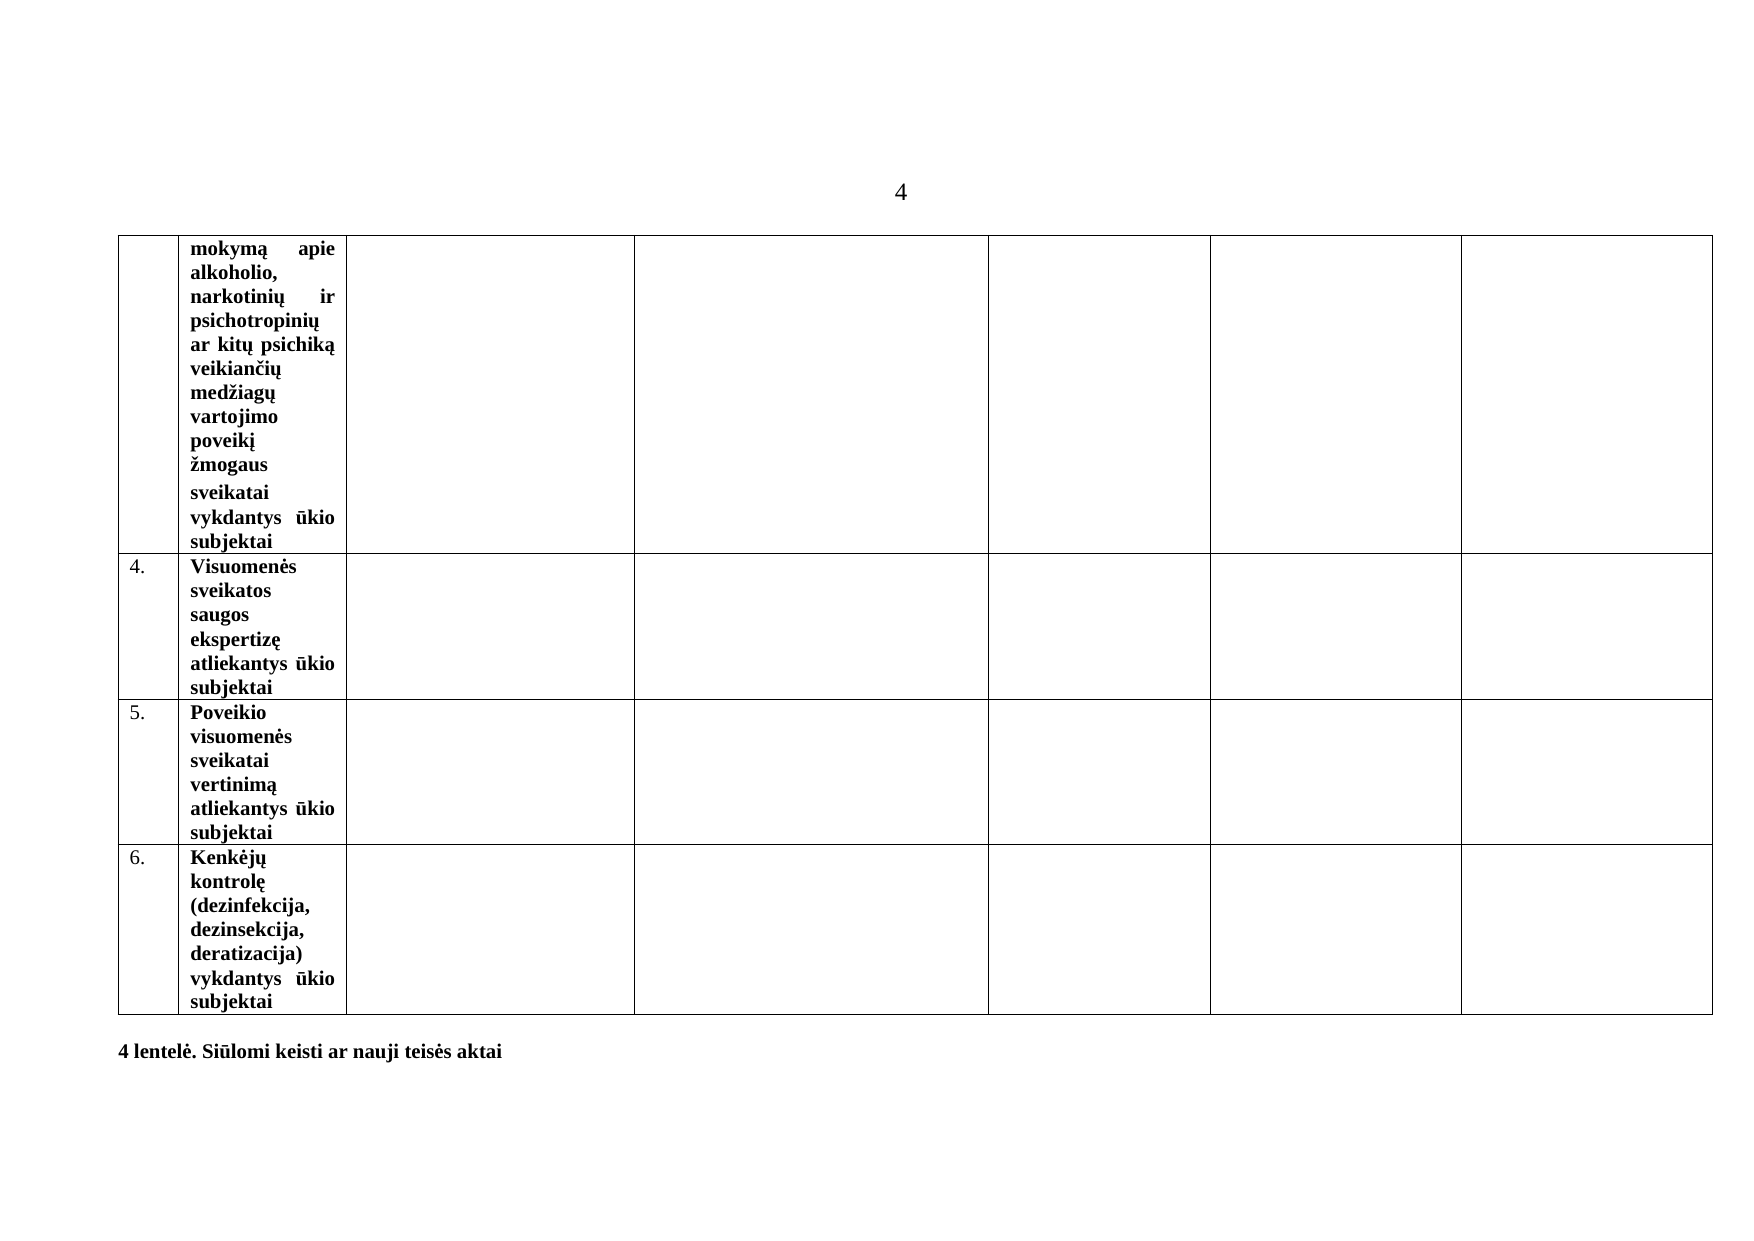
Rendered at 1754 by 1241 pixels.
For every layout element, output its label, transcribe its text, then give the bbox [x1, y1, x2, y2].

table_cell [989, 554, 1210, 699]
table_cell [1211, 700, 1461, 844]
table_cell [635, 700, 988, 844]
table_cell [1211, 554, 1461, 699]
table_cell 4. [119, 554, 178, 699]
table_cell [347, 554, 634, 699]
table_cell [1462, 236, 1712, 553]
table_cell [989, 845, 1210, 1013]
table_cell 6. [119, 845, 178, 1013]
table_cell 5. [119, 700, 178, 844]
table_cell [1462, 554, 1712, 699]
table_cell [347, 700, 634, 844]
table_cell [1462, 845, 1712, 1013]
table_cell Visuomenės sveikatos saugos ekspertizę atliekantys ūkio subjektai [179, 554, 346, 699]
table_cell Poveikio visuomenės sveikatai vertinimą atliekantys ūkio subjektai [179, 700, 346, 844]
table_cell [347, 845, 634, 1013]
table_cell [1462, 700, 1712, 844]
table_cell [1211, 845, 1461, 1013]
table_cell [989, 700, 1210, 844]
text 4 lentelė. Siūlomi keisti ar nauji teisės aktai [118, 1039, 1683, 1063]
table_cell [635, 554, 988, 699]
table_cell Kenkėjų kontrolę (dezinfekcija, dezinsekcija, deratizacija) vykdantys ūkio subjektai [179, 845, 346, 1013]
table_cell [119, 236, 178, 553]
table_cell [635, 236, 988, 553]
table_cell mokymą apie alkoholio, narkotinių ir psichotropinių ar kitų psichiką veikiančių medžiagų vartojimo poveikį žmogaus sveikatai vykdantys ūkio subjektai [179, 236, 346, 553]
table_cell [347, 236, 634, 553]
table_cell [1211, 236, 1461, 553]
table_cell [989, 236, 1210, 553]
table_cell [635, 845, 988, 1013]
